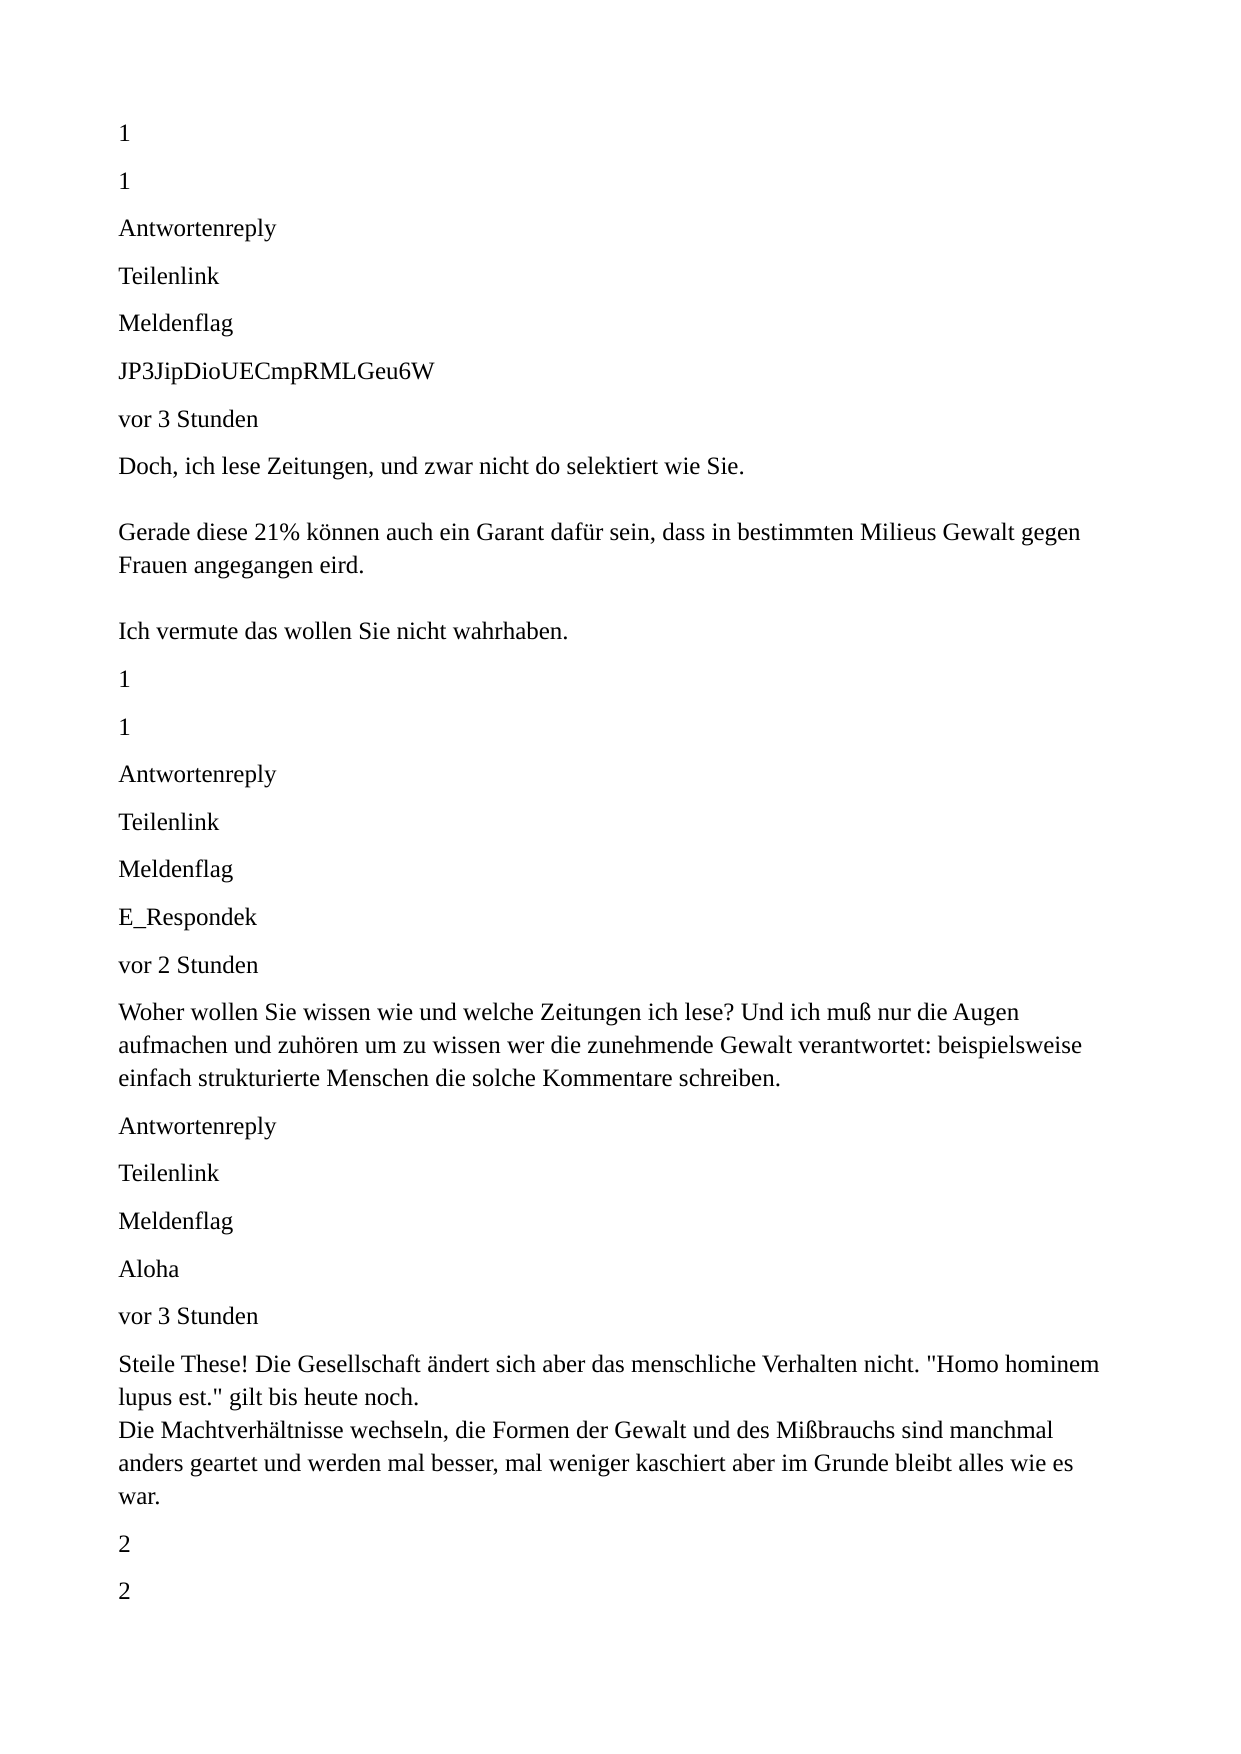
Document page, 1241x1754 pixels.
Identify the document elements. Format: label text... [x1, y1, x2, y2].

text 1 [118, 166, 1122, 194]
text Antwortenreply [118, 1111, 1122, 1140]
text 1 [118, 118, 1122, 147]
text Meldenflag [118, 1206, 1122, 1235]
text 2 [118, 1529, 1122, 1557]
text vor 2 Stunden [118, 950, 1122, 978]
text vor 3 Stunden [118, 1301, 1122, 1330]
text Aloha [118, 1254, 1122, 1282]
text 1 [118, 712, 1122, 740]
text Antwortenreply [118, 759, 1122, 788]
text 2 [118, 1576, 1122, 1605]
text E_Respondek [118, 902, 1122, 931]
text vor 3 Stunden [118, 404, 1122, 432]
text 1 [118, 664, 1122, 693]
text JP3JipDioUECmpRMLGeu6W [118, 356, 1122, 385]
text Meldenflag [118, 308, 1122, 337]
text Steile These! Die Gesellschaft ändert sich aber das menschliche Verhalten nicht. "Homo hominem lupus est." gilt bis heute noch. Die Machtverhältnisse wechseln, die Formen der Gewalt und des Mißbrauchs sind manchmal anders geartet und werden mal besser, mal weniger kaschiert aber im Grunde bleibt alles wie es war. [118, 1349, 1122, 1510]
text Teilenlink [118, 1158, 1122, 1187]
text Doch, ich lese Zeitungen, und zwar nicht do selektiert wie Sie. Gerade diese 21% können auch ein Garant dafür sein, dass in bestimmten Milieus Gewalt gegen Frauen angegangen eird. Ich vermute das wollen Sie nicht wahrhaben. [118, 451, 1122, 645]
text Teilenlink [118, 261, 1122, 290]
text Woher wollen Sie wissen wie und welche Zeitungen ich lese? Und ich muß nur die Augen aufmachen und zuhören um zu wissen wer die zunehmende Gewalt verantwortet: beispielsweise einfach strukturierte Menschen die solche Kommentare schreiben. [118, 997, 1122, 1092]
text Teilenlink [118, 807, 1122, 836]
text Meldenflag [118, 854, 1122, 883]
text Antwortenreply [118, 213, 1122, 242]
